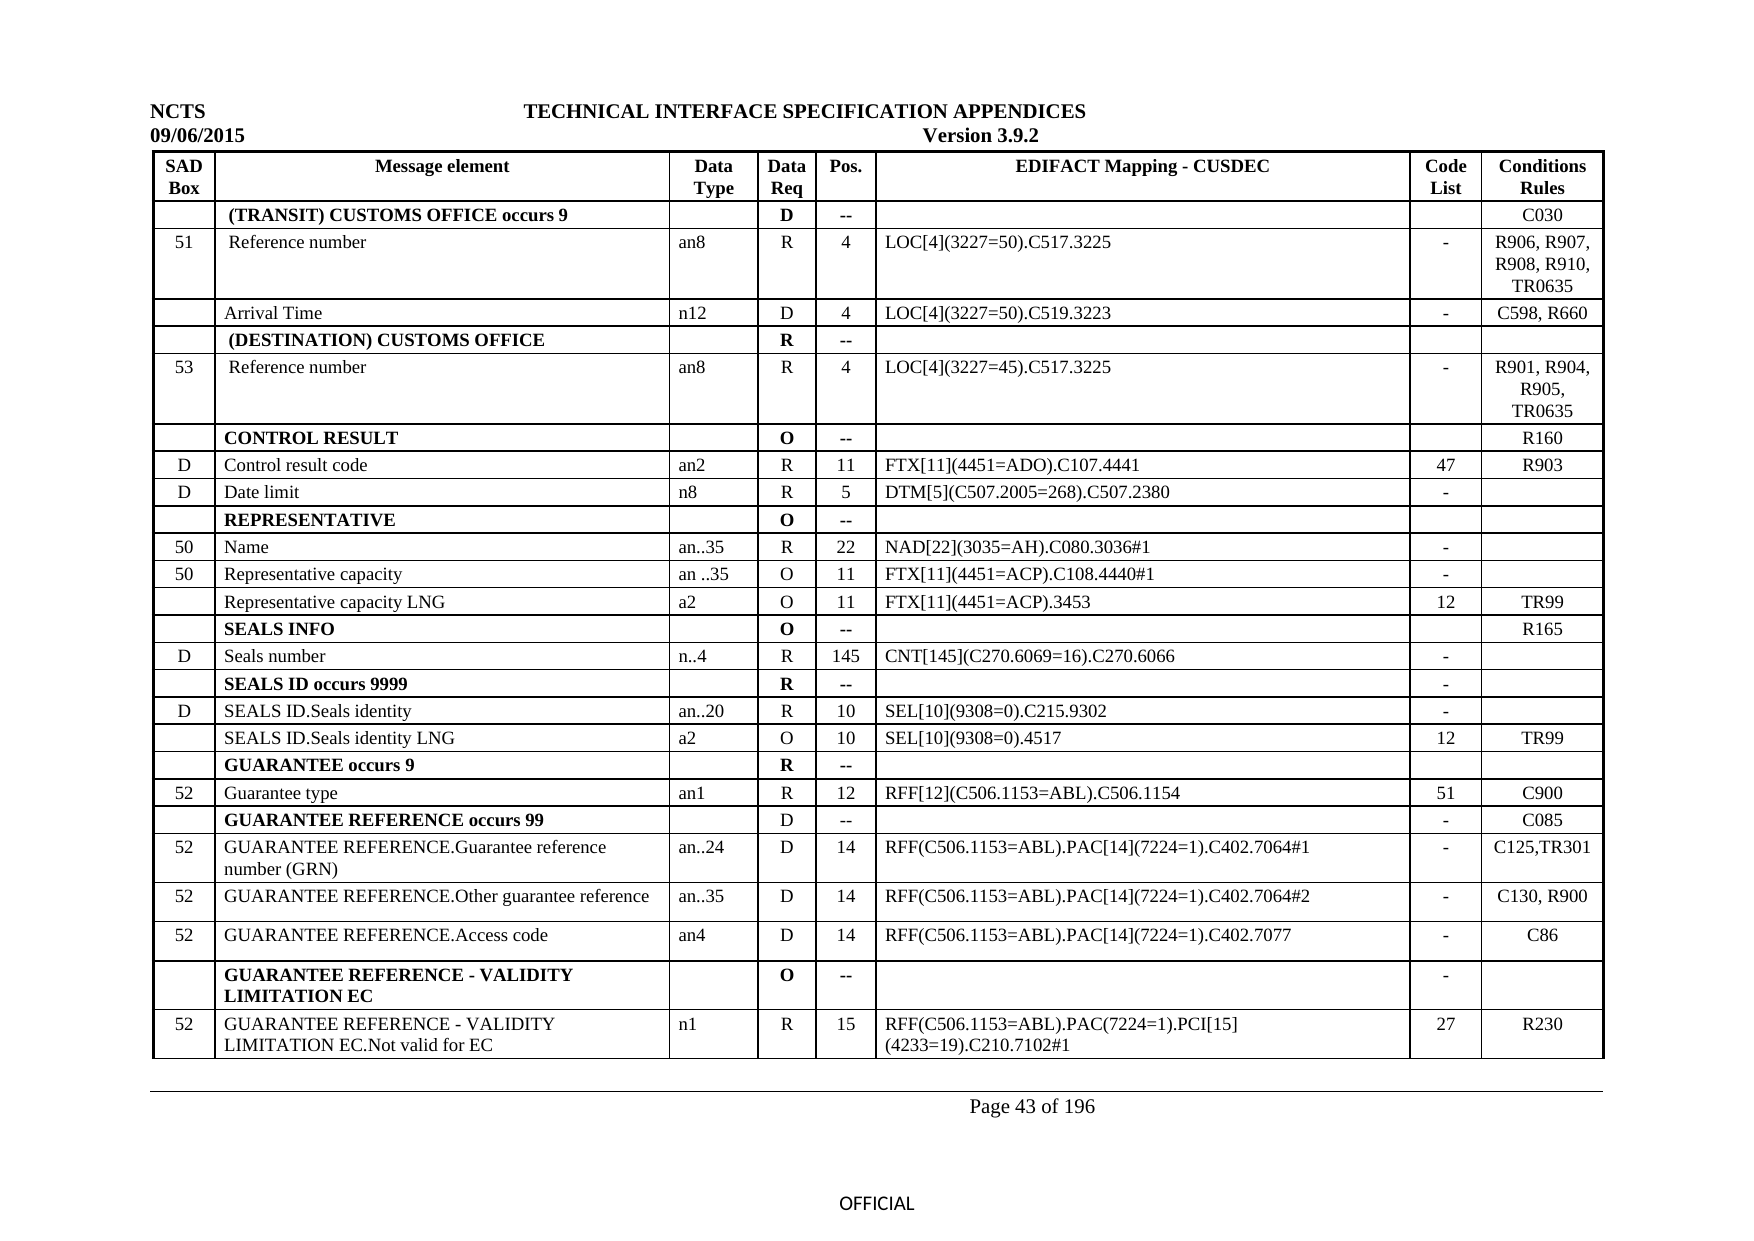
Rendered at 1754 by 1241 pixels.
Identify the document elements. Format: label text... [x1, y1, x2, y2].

table_cell -- [817, 962, 875, 1009]
table_cell O [759, 507, 815, 532]
table_cell D [759, 922, 815, 960]
table_cell 47 [1411, 452, 1481, 478]
table_cell - [1411, 698, 1481, 723]
table_cell NAD[22](3035=AH).C080.3036#1 [877, 534, 1409, 559]
table_cell GUARANTEE REFERENCE.Other guarantee reference [216, 883, 669, 921]
table_cell SEL[10](9308=0).C215.9302 [877, 698, 1409, 723]
table_cell [155, 425, 214, 450]
table_cell - [1411, 479, 1481, 505]
table_cell 5 [817, 479, 875, 505]
table_cell [877, 202, 1409, 228]
table_cell LOC[4](3227=45).C517.3225 [877, 354, 1409, 423]
table_cell a2 [670, 588, 757, 614]
table_cell an ..35 [670, 561, 757, 587]
table_cell R [759, 479, 815, 505]
table_cell 4 [817, 300, 875, 325]
table_cell GUARANTEE occurs 9 [216, 752, 669, 778]
table_cell [877, 752, 1409, 778]
table_cell SEALS INFO [216, 616, 669, 641]
table_cell - [1411, 229, 1481, 298]
table_cell R [759, 670, 815, 696]
table_cell - [1411, 834, 1481, 881]
table_cell [1482, 698, 1602, 723]
table_cell R160 [1482, 425, 1602, 450]
table_cell [1411, 202, 1481, 228]
table_cell [155, 327, 214, 353]
table_cell [155, 588, 214, 614]
table_cell (TRANSIT) CUSTOMS OFFICE occurs 9 [216, 202, 669, 228]
table_cell 53 [155, 354, 214, 423]
table_cell Arrival Time [216, 300, 669, 325]
table_cell R [759, 780, 815, 805]
table_cell an8 [670, 354, 757, 423]
table_cell C86 [1482, 922, 1602, 960]
table_cell 52 [155, 922, 214, 960]
table_cell RFF(C506.1153=ABL).PAC(7224=1).PCI[15](4233=19).C210.7102#1 [877, 1010, 1409, 1058]
table_cell 52 [155, 834, 214, 881]
table_cell R165 [1482, 616, 1602, 641]
table_cell - [1411, 534, 1481, 559]
table_cell TR99 [1482, 725, 1602, 751]
table_cell GUARANTEE REFERENCE.Guarantee reference number (GRN) [216, 834, 669, 881]
table_cell LOC[4](3227=50).C519.3223 [877, 300, 1409, 325]
table_cell an2 [670, 452, 757, 478]
table_cell 50 [155, 561, 214, 587]
table_cell R901, R904, R905, TR0635 [1482, 354, 1602, 423]
table_cell 27 [1411, 1010, 1481, 1058]
table_cell C030 [1482, 202, 1602, 228]
table_cell an8 [670, 229, 757, 298]
table_cell C900 [1482, 780, 1602, 805]
table_cell [670, 327, 757, 353]
table_cell [1411, 507, 1481, 532]
table_cell n..4 [670, 643, 757, 669]
table_cell Date limit [216, 479, 669, 505]
table_cell [1482, 962, 1602, 1009]
table_cell [1482, 752, 1602, 778]
table_cell R906, R907, R908, R910, TR0635 [1482, 229, 1602, 298]
table_cell D [155, 643, 214, 669]
table_cell - [1411, 643, 1481, 669]
table_cell -- [817, 507, 875, 532]
table_cell Representative capacity [216, 561, 669, 587]
table_cell D [759, 807, 815, 832]
table_cell [877, 807, 1409, 832]
table_cell [155, 752, 214, 778]
table_cell - [1411, 300, 1481, 325]
table_cell Reference number [216, 229, 669, 298]
table_header Conditions Rules [1482, 153, 1602, 200]
table_cell [877, 507, 1409, 532]
table_cell n1 [670, 1010, 757, 1058]
table_cell R [759, 1010, 815, 1058]
table_cell 10 [817, 725, 875, 751]
table_cell Reference number [216, 354, 669, 423]
table_cell an1 [670, 780, 757, 805]
table_cell CNT[145](C270.6069=16).C270.6066 [877, 643, 1409, 669]
table_cell [670, 670, 757, 696]
table_cell [670, 616, 757, 641]
table_cell [155, 670, 214, 696]
table_cell D [759, 300, 815, 325]
table_header SAD Box [155, 153, 214, 200]
table_cell TR99 [1482, 588, 1602, 614]
table_cell [155, 962, 214, 1009]
table_cell [155, 507, 214, 532]
table_cell 14 [817, 922, 875, 960]
table_cell [155, 807, 214, 832]
table_cell [670, 507, 757, 532]
table_cell n8 [670, 479, 757, 505]
table_cell [1411, 752, 1481, 778]
table_cell O [759, 616, 815, 641]
table_cell [155, 300, 214, 325]
table_cell GUARANTEE REFERENCE - VALIDITY LIMITATION EC [216, 962, 669, 1009]
table_cell 52 [155, 1010, 214, 1058]
table_cell C598, R660 [1482, 300, 1602, 325]
table_cell FTX[11](4451=ACP).3453 [877, 588, 1409, 614]
table_cell C125,TR301 [1482, 834, 1602, 881]
table_cell RFF(C506.1153=ABL).PAC[14](7224=1).C402.7077 [877, 922, 1409, 960]
table_cell 50 [155, 534, 214, 559]
table_cell [155, 725, 214, 751]
table_cell - [1411, 922, 1481, 960]
table_cell an4 [670, 922, 757, 960]
table_cell SEL[10](9308=0).4517 [877, 725, 1409, 751]
table_cell O [759, 425, 815, 450]
table_cell [877, 670, 1409, 696]
table_cell GUARANTEE REFERENCE - VALIDITY LIMITATION EC.Not valid for EC [216, 1010, 669, 1058]
table_cell -- [817, 670, 875, 696]
table_cell R [759, 698, 815, 723]
table_cell - [1411, 962, 1481, 1009]
table_cell D [759, 883, 815, 921]
table_cell -- [817, 425, 875, 450]
table_cell 12 [1411, 588, 1481, 614]
table_cell 10 [817, 698, 875, 723]
table_cell 12 [817, 780, 875, 805]
table_cell -- [817, 327, 875, 353]
table_cell an..35 [670, 883, 757, 921]
table_cell 11 [817, 588, 875, 614]
table_cell [1482, 507, 1602, 532]
table_cell [670, 962, 757, 1009]
table_cell SEALS ID occurs 9999 [216, 670, 669, 696]
table_cell [1482, 479, 1602, 505]
table_cell [877, 425, 1409, 450]
table_cell R [759, 327, 815, 353]
table_cell [1482, 643, 1602, 669]
table_cell 4 [817, 354, 875, 423]
table_cell [670, 425, 757, 450]
table_cell [670, 807, 757, 832]
table_cell [877, 616, 1409, 641]
table_cell D [155, 698, 214, 723]
table_cell Representative capacity LNG [216, 588, 669, 614]
table_cell - [1411, 670, 1481, 696]
table_cell [1411, 425, 1481, 450]
table_cell D [155, 452, 214, 478]
table_cell 22 [817, 534, 875, 559]
table_cell - [1411, 883, 1481, 921]
table_cell C130, R900 [1482, 883, 1602, 921]
table_cell R [759, 643, 815, 669]
table_header Data Type [670, 153, 757, 200]
table_cell Guarantee type [216, 780, 669, 805]
table_cell Seals number [216, 643, 669, 669]
table_cell 14 [817, 834, 875, 881]
table_cell - [1411, 561, 1481, 587]
table_cell [1482, 670, 1602, 696]
table_cell 14 [817, 883, 875, 921]
table_cell DTM[5](C507.2005=268).C507.2380 [877, 479, 1409, 505]
table_cell [877, 327, 1409, 353]
table_header Message element [216, 153, 669, 200]
table_cell GUARANTEE REFERENCE.Access code [216, 922, 669, 960]
table_cell O [759, 561, 815, 587]
table_cell O [759, 962, 815, 1009]
table_cell 12 [1411, 725, 1481, 751]
table_cell D [759, 834, 815, 881]
table_cell Control result code [216, 452, 669, 478]
table_cell 11 [817, 452, 875, 478]
table_cell CONTROL RESULT [216, 425, 669, 450]
table_cell [155, 202, 214, 228]
table_cell [1482, 561, 1602, 587]
table_header Code List [1411, 153, 1481, 200]
table_cell an..35 [670, 534, 757, 559]
table_cell R [759, 229, 815, 298]
table_header Data Req [759, 153, 815, 200]
table_cell [670, 202, 757, 228]
table_cell 52 [155, 883, 214, 921]
table_cell - [1411, 354, 1481, 423]
table_cell n12 [670, 300, 757, 325]
table_cell 145 [817, 643, 875, 669]
table_cell [1411, 616, 1481, 641]
table_cell 11 [817, 561, 875, 587]
table_cell 51 [155, 229, 214, 298]
table_cell RFF(C506.1153=ABL).PAC[14](7224=1).C402.7064#2 [877, 883, 1409, 921]
table_cell SEALS ID.Seals identity LNG [216, 725, 669, 751]
table_cell D [155, 479, 214, 505]
table_cell -- [817, 807, 875, 832]
table_cell [1482, 534, 1602, 559]
table_cell REPRESENTATIVE [216, 507, 669, 532]
table_cell D [759, 202, 815, 228]
table_cell RFF(C506.1153=ABL).PAC[14](7224=1).C402.7064#1 [877, 834, 1409, 881]
table_cell [1411, 327, 1481, 353]
table_cell SEALS ID.Seals identity [216, 698, 669, 723]
table_cell -- [817, 752, 875, 778]
table_cell O [759, 725, 815, 751]
table_cell FTX[11](4451=ADO).C107.4441 [877, 452, 1409, 478]
table_cell R [759, 752, 815, 778]
table_cell [1482, 327, 1602, 353]
table_cell 4 [817, 229, 875, 298]
table_cell [877, 962, 1409, 1009]
table_cell an..24 [670, 834, 757, 881]
table_cell -- [817, 616, 875, 641]
table_cell Name [216, 534, 669, 559]
table_cell an..20 [670, 698, 757, 723]
table_cell R [759, 452, 815, 478]
table_cell O [759, 588, 815, 614]
table_cell [155, 616, 214, 641]
table_cell [670, 752, 757, 778]
table_cell R230 [1482, 1010, 1602, 1058]
table_cell 52 [155, 780, 214, 805]
table_cell R903 [1482, 452, 1602, 478]
table_cell R [759, 354, 815, 423]
table_cell 15 [817, 1010, 875, 1058]
table_cell GUARANTEE REFERENCE occurs 99 [216, 807, 669, 832]
table_cell FTX[11](4451=ACP).C108.4440#1 [877, 561, 1409, 587]
table_cell R [759, 534, 815, 559]
table_header EDIFACT Mapping - CUSDEC [877, 153, 1409, 200]
table_cell C085 [1482, 807, 1602, 832]
table_cell a2 [670, 725, 757, 751]
table_cell (DESTINATION) CUSTOMS OFFICE [216, 327, 669, 353]
table_cell LOC[4](3227=50).C517.3225 [877, 229, 1409, 298]
table_cell -- [817, 202, 875, 228]
table_header Pos. [817, 153, 875, 200]
table_cell - [1411, 807, 1481, 832]
table_cell RFF[12](C506.1153=ABL).C506.1154 [877, 780, 1409, 805]
table_cell 51 [1411, 780, 1481, 805]
